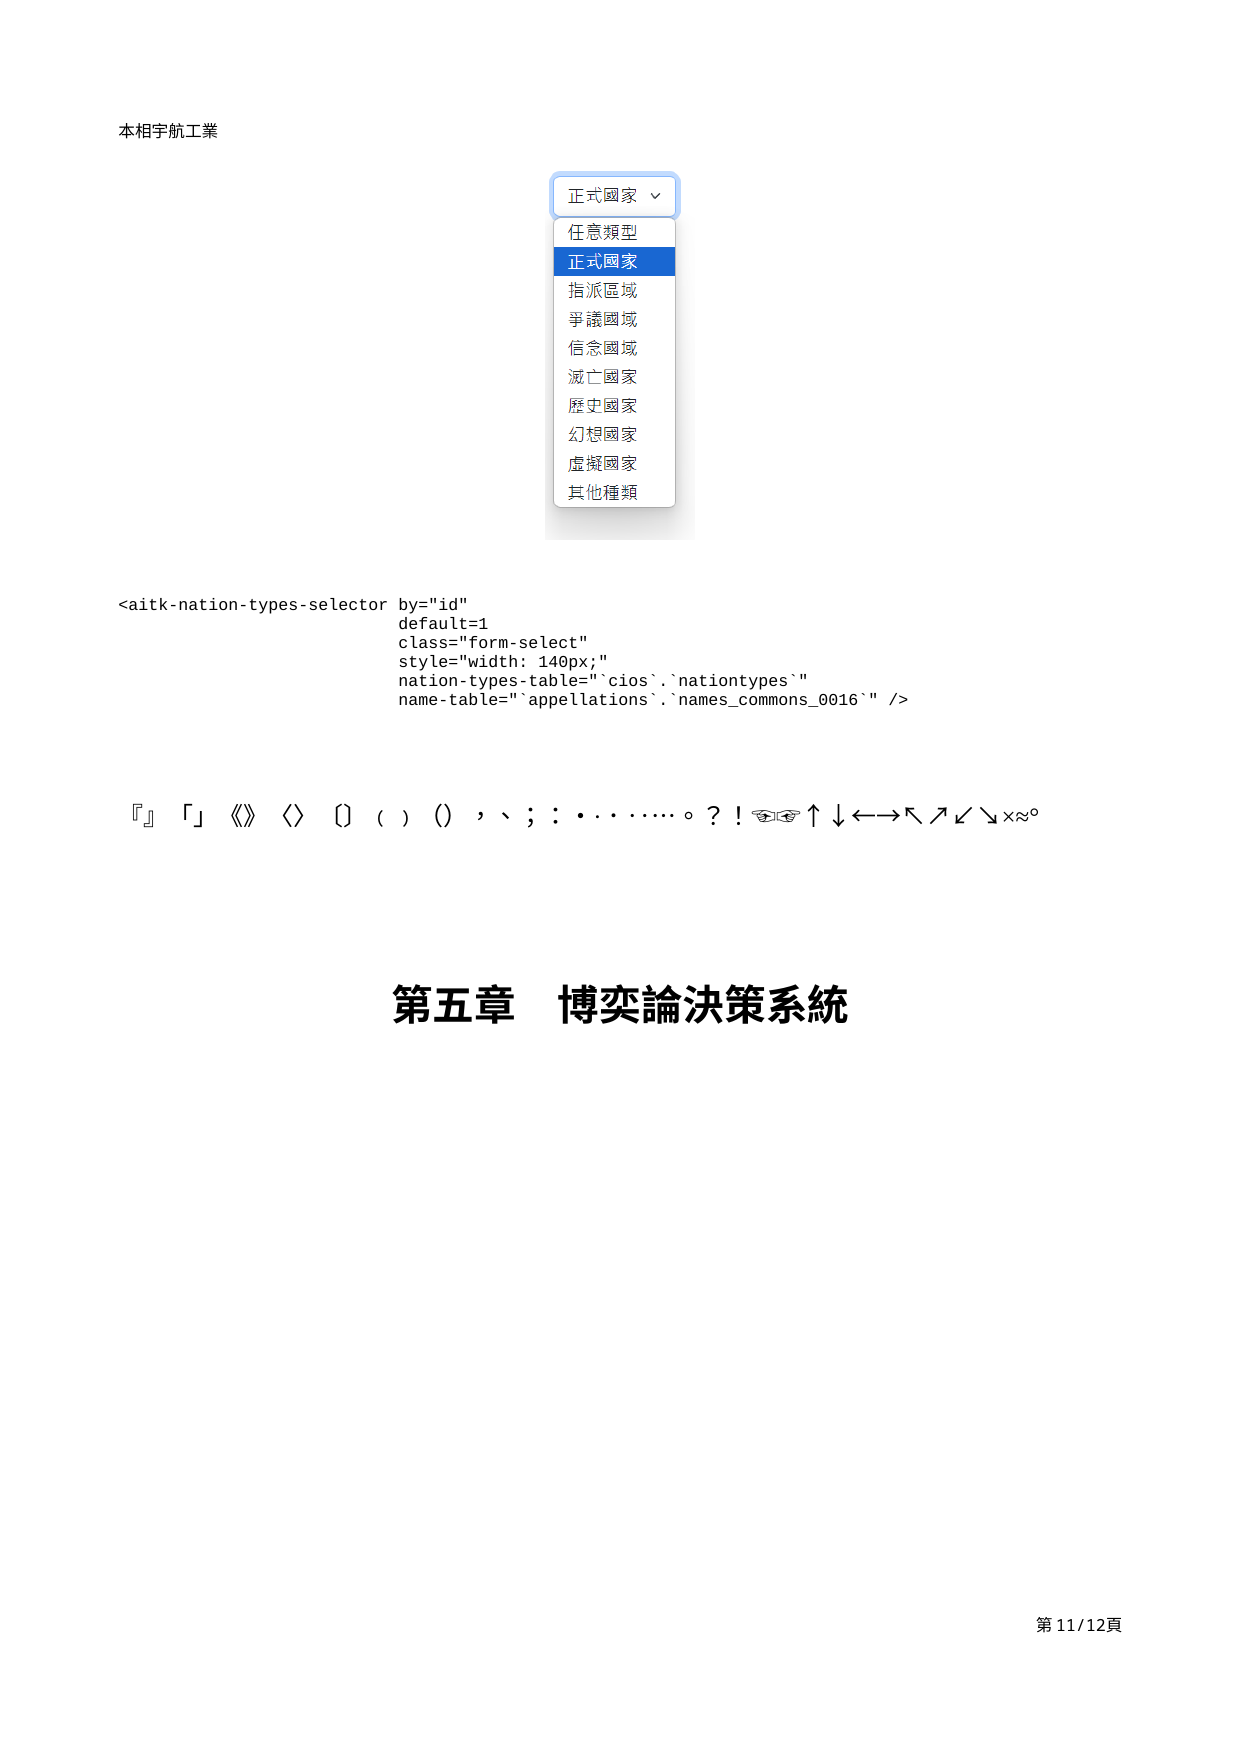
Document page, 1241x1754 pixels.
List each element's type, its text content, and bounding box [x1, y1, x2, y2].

text name-table="`appellations`.`names_commons_0016`" /> [118, 691, 1122, 710]
text style="width: 140px;" [118, 653, 1122, 672]
subtitle 第五章 博奕論決策系統 [118, 972, 1122, 1033]
text <aitk-nation-types-selector by="id" [118, 597, 1122, 616]
text 『』「」《》〈〉〔〕﹙﹚（），、；：‧·．‥…。？！☜☞↑↓←→↖↗↙↘×≈° [118, 796, 1122, 832]
text nation-types-table="`cios`.`nationtypes`" [118, 672, 1122, 691]
text default=1 [118, 616, 1122, 634]
text class="form-select" [118, 634, 1122, 653]
picture [545, 171, 695, 540]
